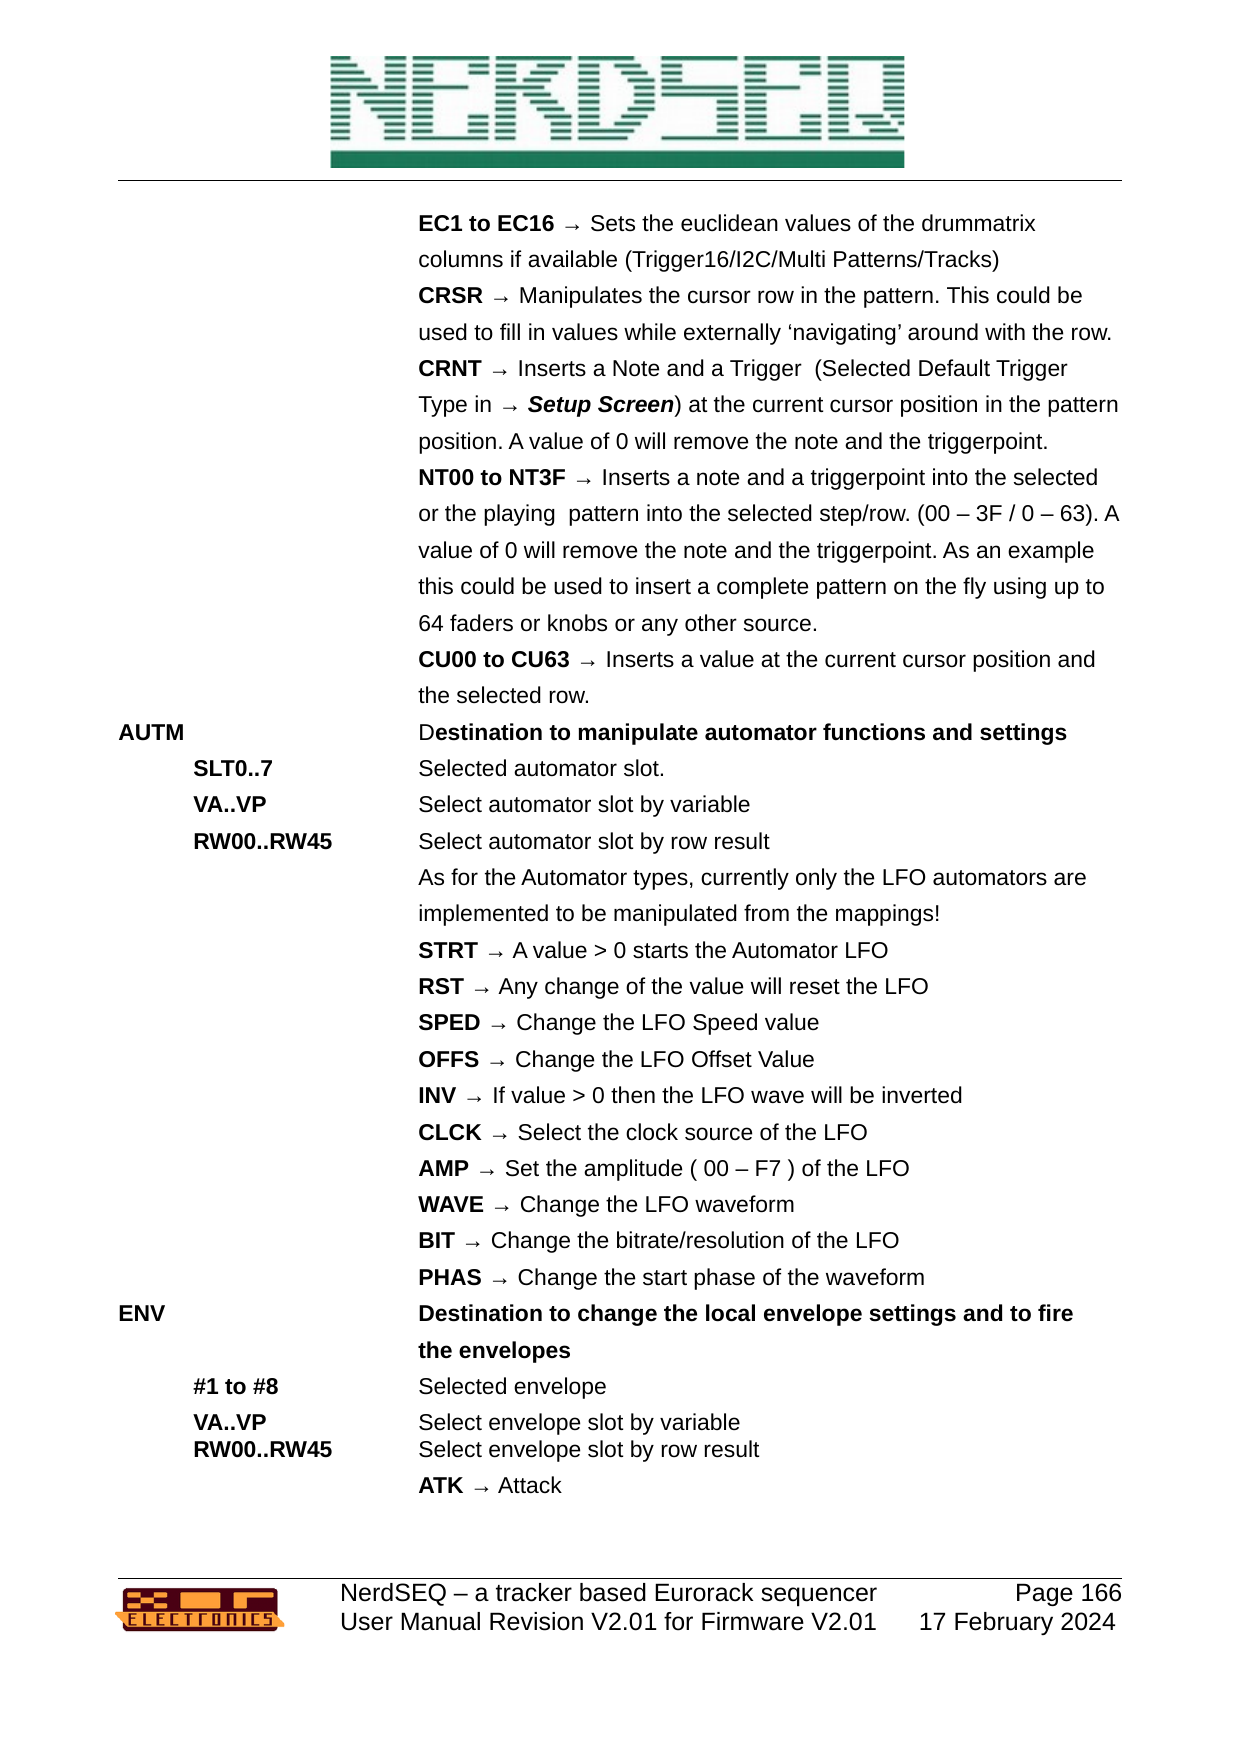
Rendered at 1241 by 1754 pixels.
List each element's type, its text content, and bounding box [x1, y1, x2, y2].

text CLCK → Select the clock source of the LFO [118, 1118, 1122, 1145]
text #1 to #8 Selected envelope [118, 1373, 1122, 1399]
text SLT0..7 Selected automator slot. [118, 755, 1122, 781]
text AMP → Set the amplitude ( 00 – F7 ) of the LFO [118, 1155, 1122, 1181]
text PHAS → Change the start phase of the waveform [118, 1264, 1122, 1290]
text VA..VP Select envelope slot by variable [118, 1409, 1122, 1436]
text WAVE → Change the LFO waveform [118, 1191, 1122, 1217]
text ATK → Attack [118, 1472, 1122, 1498]
text OFFS → Change the LFO Offset Value [118, 1046, 1122, 1072]
text AUTM Destination to manipulate automator functions and settings [118, 718, 1122, 745]
text CU00 to CU63 → Inserts a value at the current cursor position and the selected row. [118, 646, 1122, 708]
text ENV Destination to change the local envelope settings and to fire the envelopes [118, 1300, 1122, 1363]
text VA..VP Select automator slot by variable [118, 791, 1122, 818]
text EC1 to EC16 → Sets the euclidean values of the drummatrix columns if available (Trigger16/I2C/Multi Patterns/Tracks) [118, 209, 1122, 272]
text RST → Any change of the value will reset the LFO [118, 973, 1122, 999]
text As for the Automator types, currently only the LFO automators are implemented to be manipulated from the mappings! [118, 864, 1122, 927]
text CRNT → Inserts a Note and a Trigger (Selected Default Trigger Type in → Setup Screen) at the current cursor position in the pattern position. A value of 0 will remove the note and the triggerpoint. [118, 355, 1122, 454]
text CRSR → Manipulates the cursor row in the pattern. This could be used to fill in values while externally ‘navigating’ around with the row. [118, 282, 1122, 345]
picture [115, 1584, 285, 1634]
text SPED → Change the LFO Speed value [118, 1009, 1122, 1036]
text BIT → Change the bitrate/resolution of the LFO [118, 1227, 1122, 1254]
text STRT → A value > 0 starts the Automator LFO [118, 937, 1122, 963]
text INV → If value > 0 then the LFO wave will be inverted [118, 1082, 1122, 1108]
text RW00..RW45 Select envelope slot by row result [118, 1436, 1122, 1462]
text NT00 to NT3F → Inserts a note and a triggerpoint into the selected or the playing pattern into the selected step/row. (00 – 3F / 0 – 63). A value of 0 will remove the note and the triggerpoint. As an example this could be used to insert a complete pattern on the fly using up to 64 faders or knobs or any other source. [118, 464, 1122, 636]
picture [330, 56, 905, 168]
text RW00..RW45 Select automator slot by row result [118, 828, 1122, 854]
